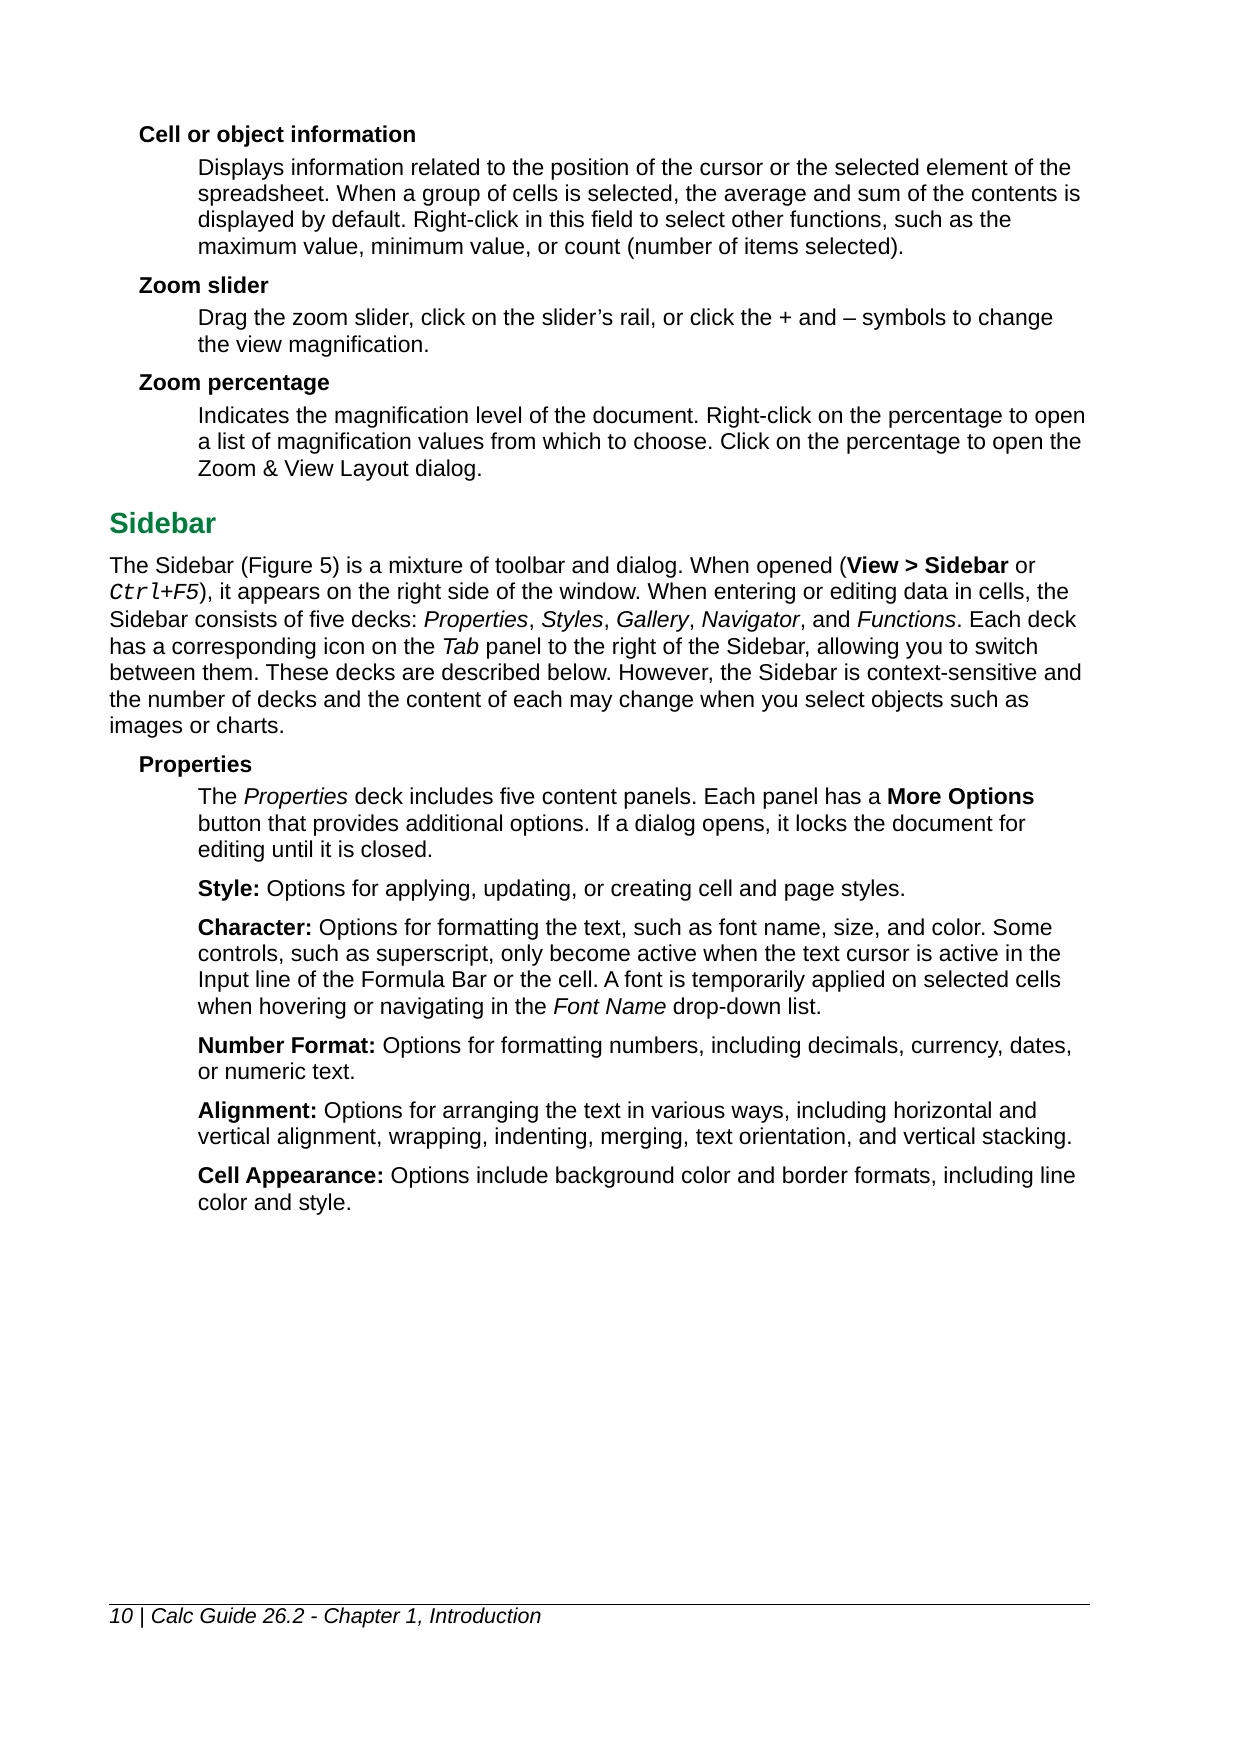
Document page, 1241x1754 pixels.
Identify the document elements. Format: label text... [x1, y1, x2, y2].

text Alignment: Options for arranging the text in various ways, including horizontal and vertical alignment, wrapping, indenting, merging, text orientation, and vertical stacking. [198, 1097, 1090, 1149]
text Character: Options for formatting the text, such as font name, size, and color. Some controls, such as superscript, only become active when the text cursor is active in the Input line of the Formula Bar or the cell. A font is temporarily applied on selected cells when hovering or navigating in the Font Name drop-down list. [198, 914, 1090, 1019]
text Drag the zoom slider, click on the slider’s rail, or click the + and – symbols to change the view magnification. [198, 304, 1090, 357]
text Cell Appearance: Options include background color and border formats, including line color and style. [198, 1162, 1090, 1215]
text Indicates the magnification level of the document. Right-click on the percentage to open a list of magnification values from which to choose. Click on the percentage to open the Zoom & View Layout dialog. [198, 402, 1090, 481]
text Cell or object information [139, 121, 1090, 147]
subtitle Sidebar [109, 506, 1090, 539]
text Displays information related to the position of the cursor or the selected element of the spreadsheet. When a group of cells is selected, the average and sum of the contents is displayed by default. Right-click in this field to select other functions, such as the maximum value, minimum value, or count (number of items selected). [198, 154, 1090, 259]
text Number Format: Options for formatting numbers, including decimals, currency, dates, or numeric text. [198, 1032, 1090, 1084]
text Style: Options for applying, updating, or creating cell and page styles. [198, 875, 1090, 901]
list The Sidebar (Figure 5) is a mixture of toolbar and dialog. When opened (View > Sidebar or Ctrl+F5), it appears on the right side of the window. When entering or editing data in cells, the Sidebar consists of five decks: Properties, Styles, Gallery, Navigator, and Functions. Each deck has a corresponding icon on the Tab panel to the right of the Sidebar, allowing you to switch between them. These decks are described below. However, the Sidebar is context-sensitive and the number of decks and the content of each may change when you select objects such as images or charts. [109, 552, 1090, 738]
text Properties [139, 751, 1090, 777]
text The Properties deck includes five content panels. Each panel has a More Options button that provides additional options. If a dialog opens, it locks the document for editing until it is closed. [198, 783, 1090, 862]
text Zoom slider [139, 272, 1090, 298]
text Zoom percentage [139, 369, 1090, 396]
